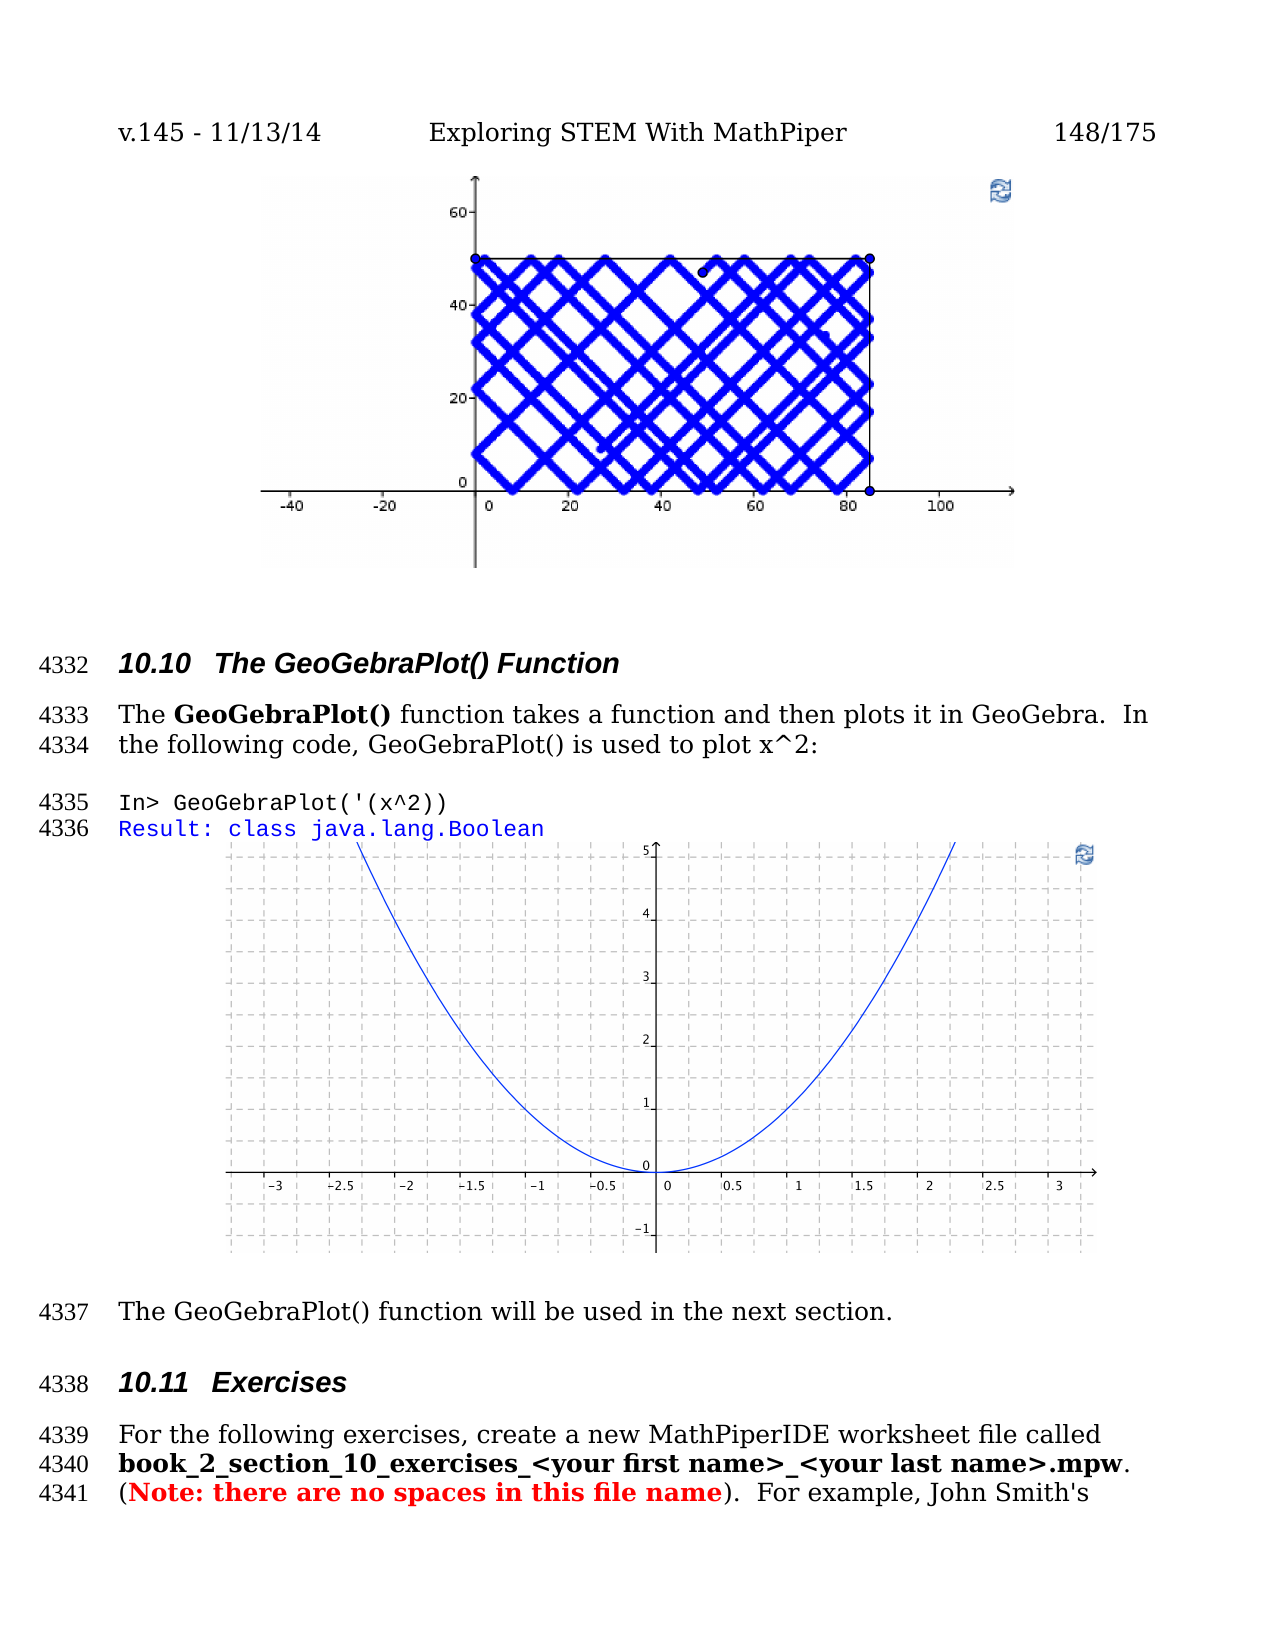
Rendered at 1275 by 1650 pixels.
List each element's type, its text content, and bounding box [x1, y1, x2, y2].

picture [225, 842, 1097, 1253]
subtitle The GeoGebraPlot() Function [118, 646, 1157, 679]
text The GeoGebraPlot() function will be used in the next section. [118, 1297, 1157, 1326]
text In> GeoGebraPlot('(x^2)) [118, 791, 1157, 817]
text Result: class java.lang.Boolean [118, 817, 1157, 843]
picture [260, 176, 1015, 568]
text For the following exercises, create a new MathPiperIDE worksheet file called book_2_section_10_exercises_<your first name>_<your last name>.mpw. (Note: there are no spaces in this file name). For example, John Smith's [118, 1420, 1157, 1508]
text The GeoGebraPlot() function takes a function and then plots it in GeoGebra. In the following code, GeoGebraPlot() is used to plot x^2: [118, 700, 1157, 759]
subtitle Exercises [118, 1365, 1157, 1399]
